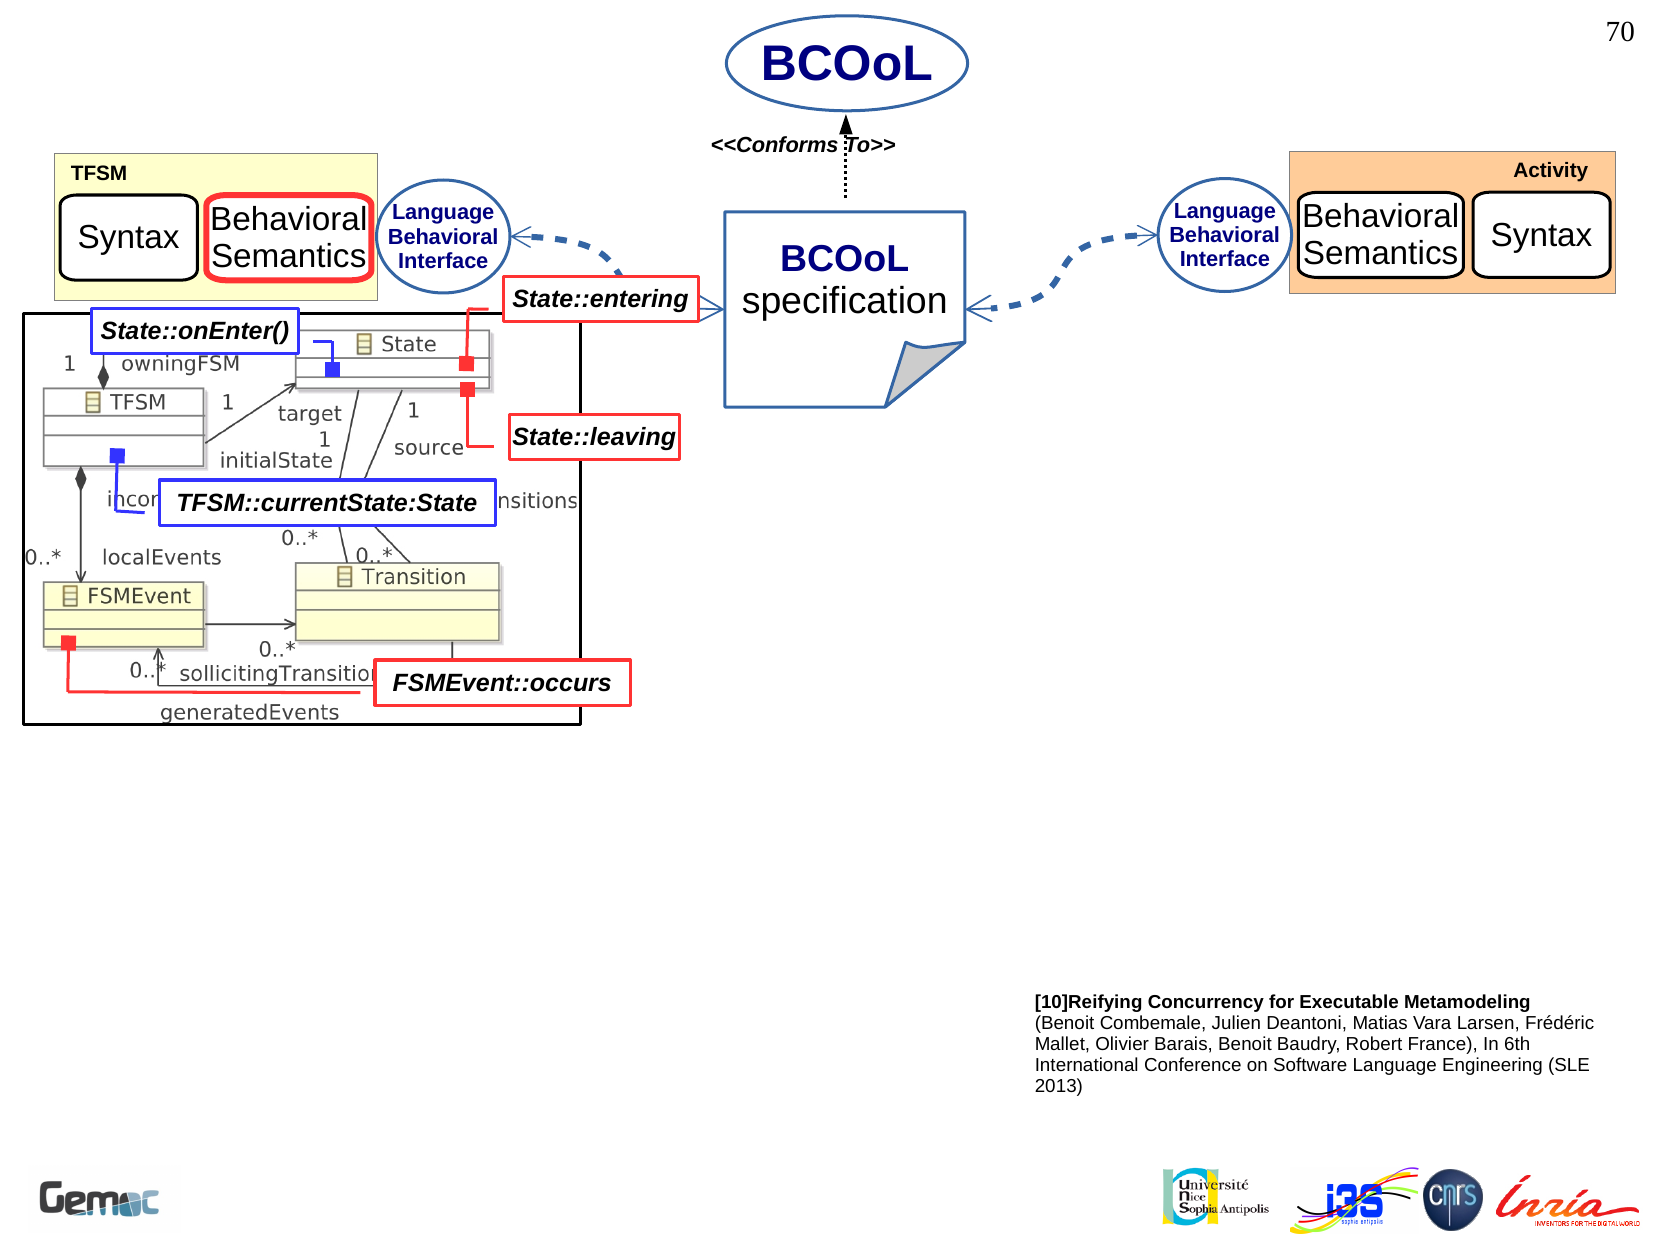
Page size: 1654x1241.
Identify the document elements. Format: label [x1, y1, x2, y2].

text_box [312, 341, 333, 377]
text_box [509, 414, 680, 459]
text_box [1158, 151, 1634, 294]
picture [24, 315, 579, 723]
text_box [67, 635, 361, 693]
picture [1137, 1150, 1647, 1241]
text_box [115, 448, 145, 513]
text_box [159, 480, 495, 525]
text_box [503, 125, 1024, 408]
text_box [726, 15, 968, 111]
text_box [467, 382, 495, 447]
text_box [375, 660, 630, 705]
text_box [466, 308, 489, 372]
text_box [1020, 984, 1618, 1126]
text_box [92, 309, 298, 354]
text_box [54, 153, 510, 301]
